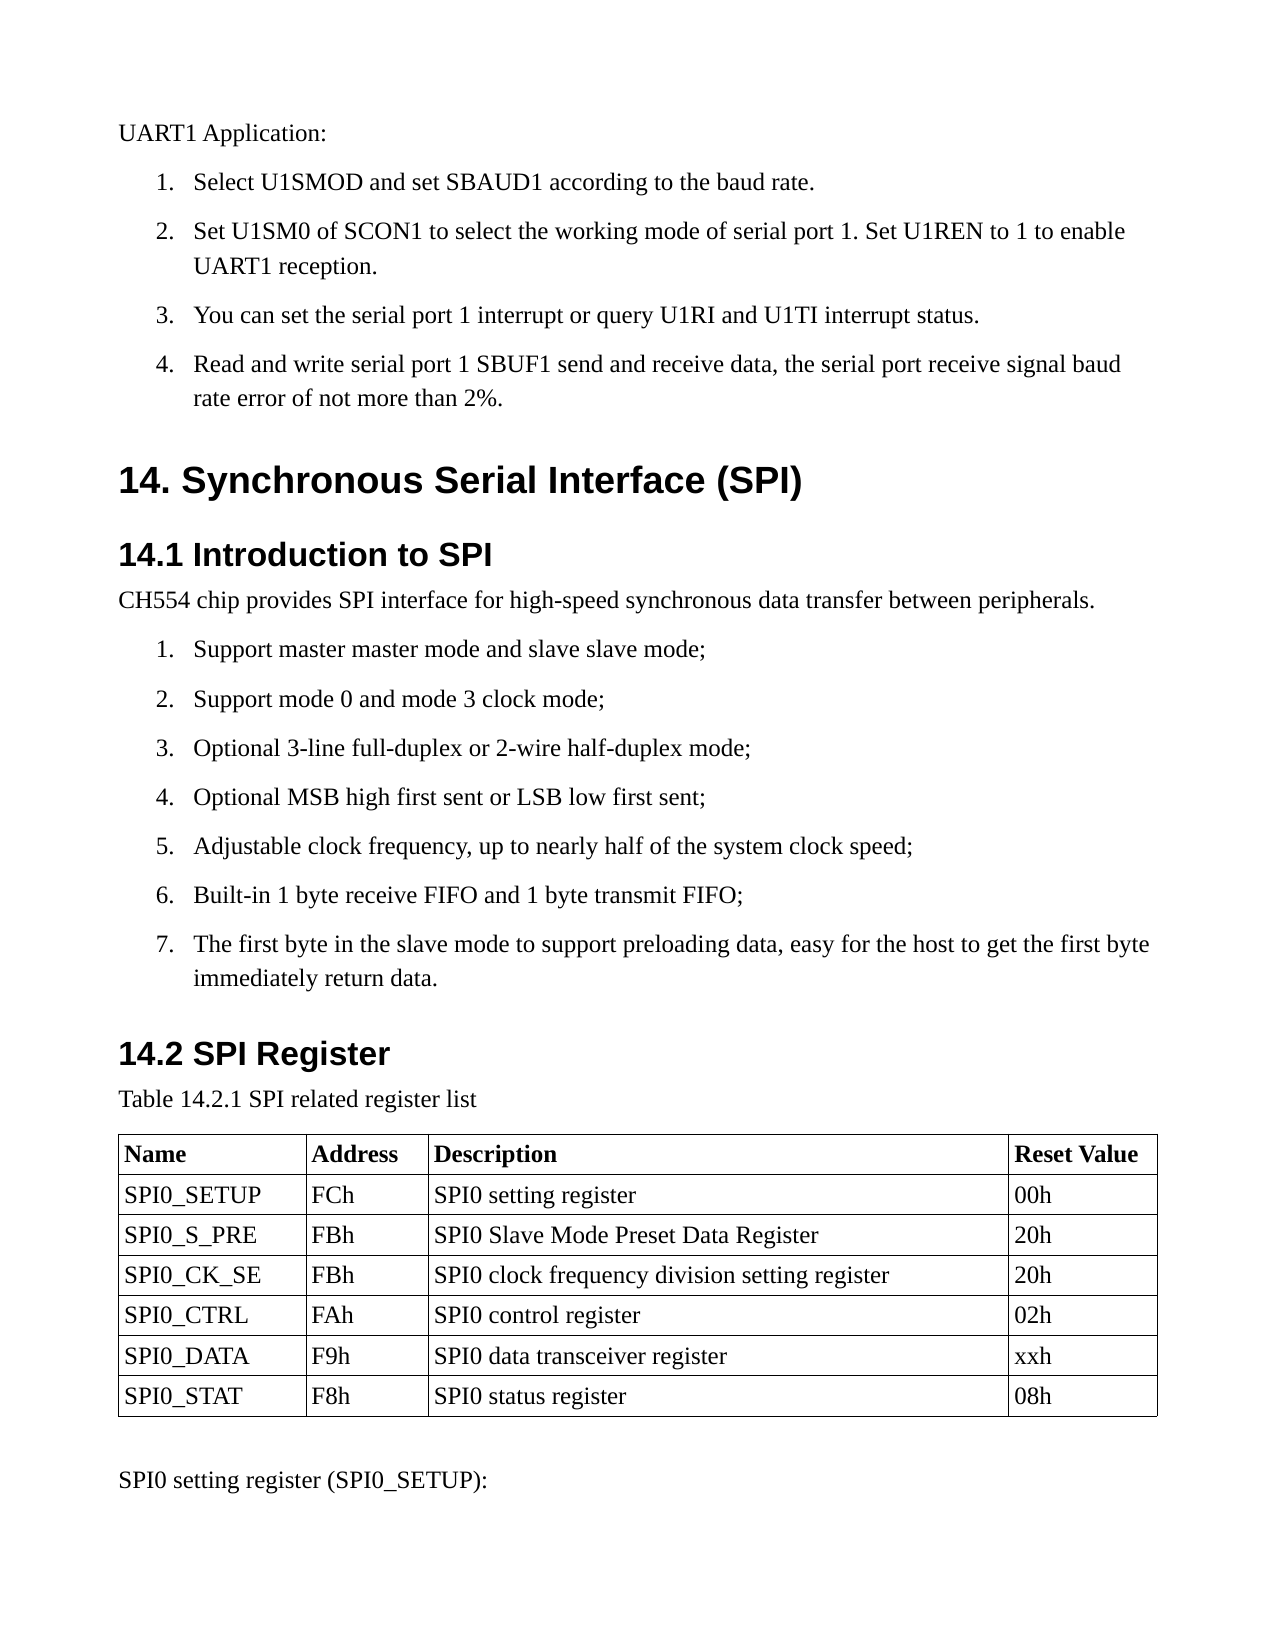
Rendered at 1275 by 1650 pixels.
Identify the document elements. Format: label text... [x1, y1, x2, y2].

list The first byte in the slave mode to support preloading data, easy for the host to get the first byte immediately return data. [156, 929, 1157, 992]
list Optional MSB high first sent or LSB low first sent; [156, 782, 1157, 811]
table_cell FBh [307, 1215, 428, 1254]
text Table 14.2.1 SPI related register list [118, 1084, 1157, 1113]
table_cell SPI0 control register [429, 1296, 1008, 1335]
table_cell SPI0 status register [429, 1376, 1008, 1416]
table_cell 02h [1009, 1296, 1157, 1335]
list Set U1SM0 of SCON1 to select the working mode of serial port 1. Set U1REN to 1 to enable UART1 reception. [156, 216, 1157, 279]
table_header Address [307, 1135, 428, 1174]
list Select U1SMOD and set SBAUD1 according to the baud rate. [156, 167, 1157, 196]
table_cell xxh [1009, 1336, 1157, 1375]
list You can set the serial port 1 interrupt or query U1RI and U1TI interrupt status. [156, 300, 1157, 328]
table_header Reset Value [1009, 1135, 1157, 1174]
list Read and write serial port 1 SBUF1 send and receive data, the serial port receive signal baud rate error of not more than 2%. [156, 349, 1157, 412]
subtitle 14.2 SPI Register [118, 1033, 1157, 1072]
table_cell SPI0_DATA [119, 1336, 306, 1375]
table_header Description [429, 1135, 1008, 1174]
table_cell FAh [307, 1296, 428, 1335]
list Support mode 0 and mode 3 clock mode; [156, 684, 1157, 712]
table_cell SPI0 data transceiver register [429, 1336, 1008, 1375]
table_cell SPI0_S_PRE [119, 1215, 306, 1254]
table_cell FBh [307, 1256, 428, 1295]
subtitle 14.1 Introduction to SPI [118, 534, 1157, 573]
table_cell SPI0_SETUP [119, 1175, 306, 1214]
text SPI0 setting register (SPI0_SETUP): [118, 1465, 1157, 1494]
table_cell 20h [1009, 1215, 1157, 1254]
table_cell 20h [1009, 1256, 1157, 1295]
table_cell SPI0_CTRL [119, 1296, 306, 1335]
table_cell F9h [307, 1336, 428, 1375]
table_cell FCh [307, 1175, 428, 1214]
table_cell SPI0_CK_SE [119, 1256, 306, 1295]
list Adjustable clock frequency, up to nearly half of the system clock speed; [156, 831, 1157, 859]
list Optional 3-line full-duplex or 2-wire half-duplex mode; [156, 733, 1157, 761]
table_cell SPI0_STAT [119, 1376, 306, 1416]
list Built-in 1 byte receive FIFO and 1 byte transmit FIFO; [156, 880, 1157, 909]
table_cell 00h [1009, 1175, 1157, 1214]
table_cell SPI0 Slave Mode Preset Data Register [429, 1215, 1008, 1254]
text UART1 Application: [118, 118, 1157, 147]
table_cell SPI0 clock frequency division setting register [429, 1256, 1008, 1295]
table_cell SPI0 setting register [429, 1175, 1008, 1214]
list Support master master mode and slave slave mode; [156, 634, 1157, 663]
table_header Name [119, 1135, 306, 1174]
subtitle 14. Synchronous Serial Interface (SPI) [118, 457, 1157, 501]
table_cell 08h [1009, 1376, 1157, 1416]
table_cell F8h [307, 1376, 428, 1416]
text CH554 chip provides SPI interface for high-speed synchronous data transfer between peripherals. [118, 586, 1157, 614]
